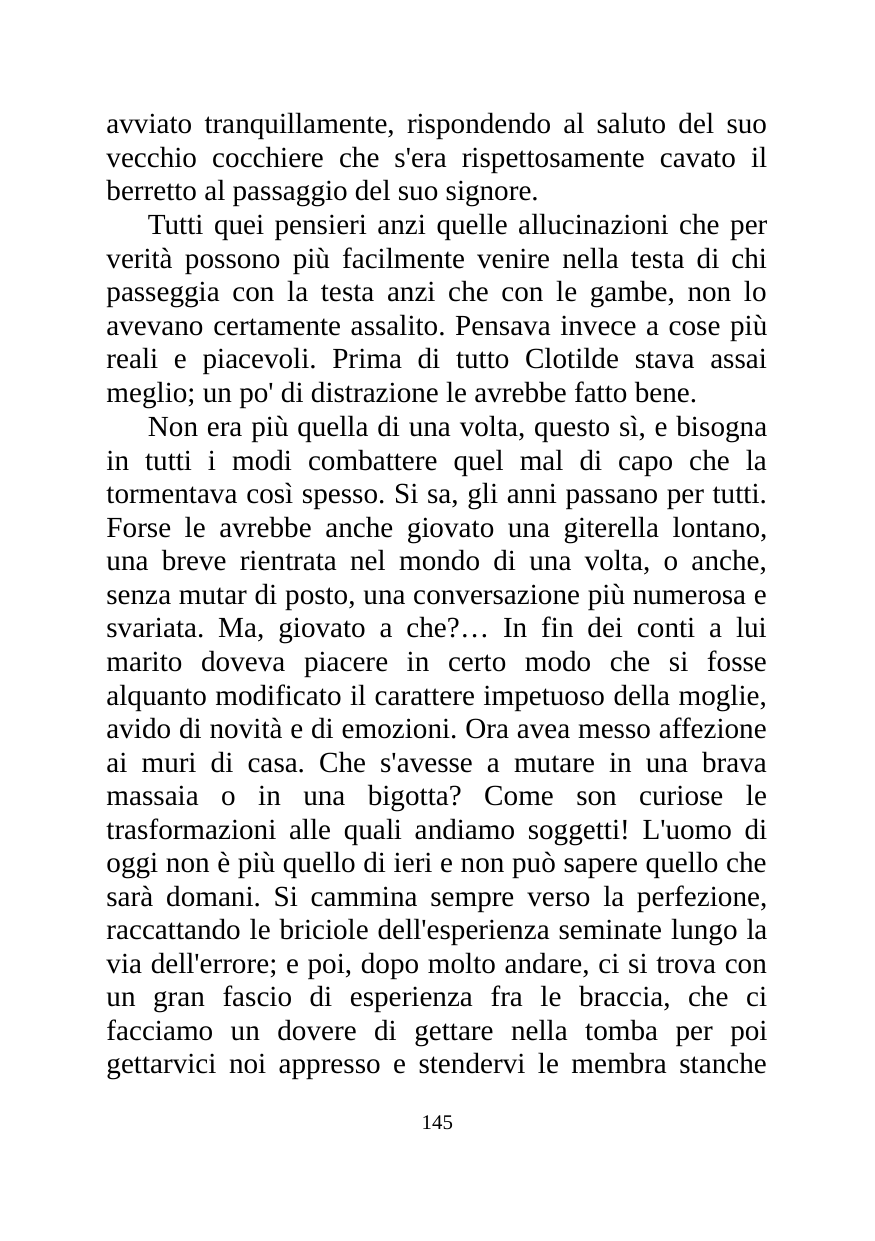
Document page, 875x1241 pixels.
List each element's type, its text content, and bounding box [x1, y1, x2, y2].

text Tutti quei pensieri anzi quelle allucinazioni che per verità possono più facilmente venire nella testa di chi passeggia con la testa anzi che con le gambe, non lo avevano certamente assalito. Pensava invece a cose più reali e piacevoli. Prima di tutto Clotilde stava assai meglio; un po' di distrazione le avrebbe fatto bene. [106, 207, 768, 409]
text avviato tranquillamente, rispondendo al saluto del suo vecchio cocchiere che s'era rispettosamente cavato il berretto al passaggio del suo signore. [106, 106, 768, 207]
text Non era più quella di una volta, questo sì, e bisogna in tutti i modi combattere quel mal di capo che la tormentava così spesso. Si sa, gli anni passano per tutti. Forse le avrebbe anche giovato una giterella lontano, una breve rientrata nel mondo di una volta, o anche, senza mutar di posto, una conversazione più numerosa e svariata. Ma, giovato a che?… In fin dei conti a lui marito doveva piacere in certo modo che si fosse alquanto modificato il carattere impetuoso della moglie, avido di novità e di emozioni. Ora avea messo affezione ai muri di casa. Che s'avesse a mutare in una brava massaia o in una bigotta? Come son curiose le trasformazioni alle quali andiamo soggetti! L'uomo di oggi non è più quello di ieri e non può sapere quello che sarà domani. Si cammina sempre verso la perfezione, raccattando le briciole dell'esperienza seminate lungo la via dell'errore; e poi, dopo molto andare, ci si trova con un gran fascio di esperienza fra le braccia, che ci facciamo un dovere di gettare nella tomba per poi gettarvici noi appresso e stendervi le membra stanche [106, 409, 768, 1080]
